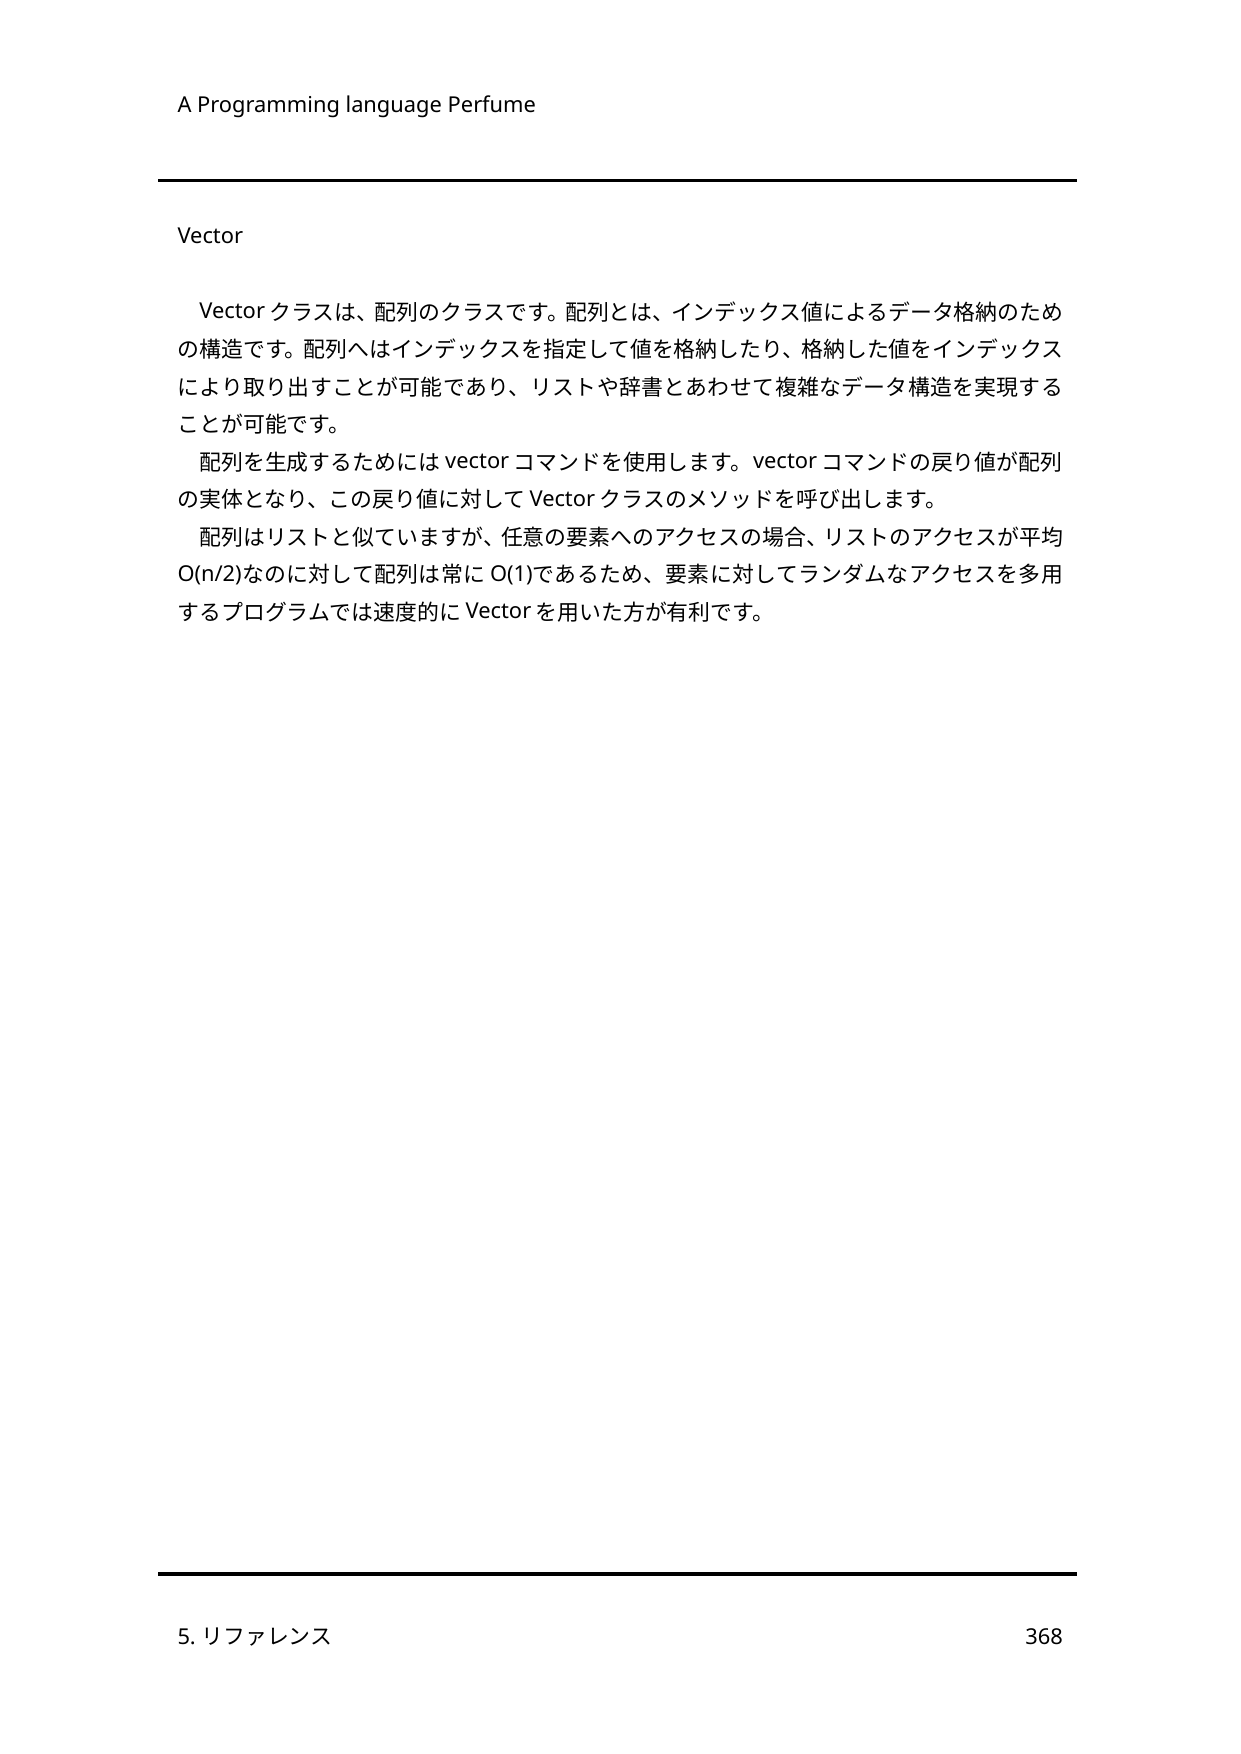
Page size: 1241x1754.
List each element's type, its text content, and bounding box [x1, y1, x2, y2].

text 配列を生成するためにはvectorコマンドを使用します。vectorコマンドの戻り値が配列の実体となり、この戻り値に対してVectorクラスのメソッドを呼び出します。 [177, 442, 1063, 517]
text 配列はリストと似ていますが、任意の要素へのアクセスの場合、リストのアクセスが平均O(n/2)なのに対して配列は常にO(1)であるため、要素に対してランダムなアクセスを多用するプログラムでは速度的にVectorを用いた方が有利です。 [177, 517, 1063, 629]
subtitle Vector [177, 217, 1063, 254]
text Vectorクラスは、配列のクラスです。配列とは、インデックス値によるデータ格納のための構造です。配列へはインデックスを指定して値を格納したり、格納した値をインデックスにより取り出すことが可能であり、リストや辞書とあわせて複雑なデータ構造を実現することが可能です。 [177, 292, 1063, 442]
